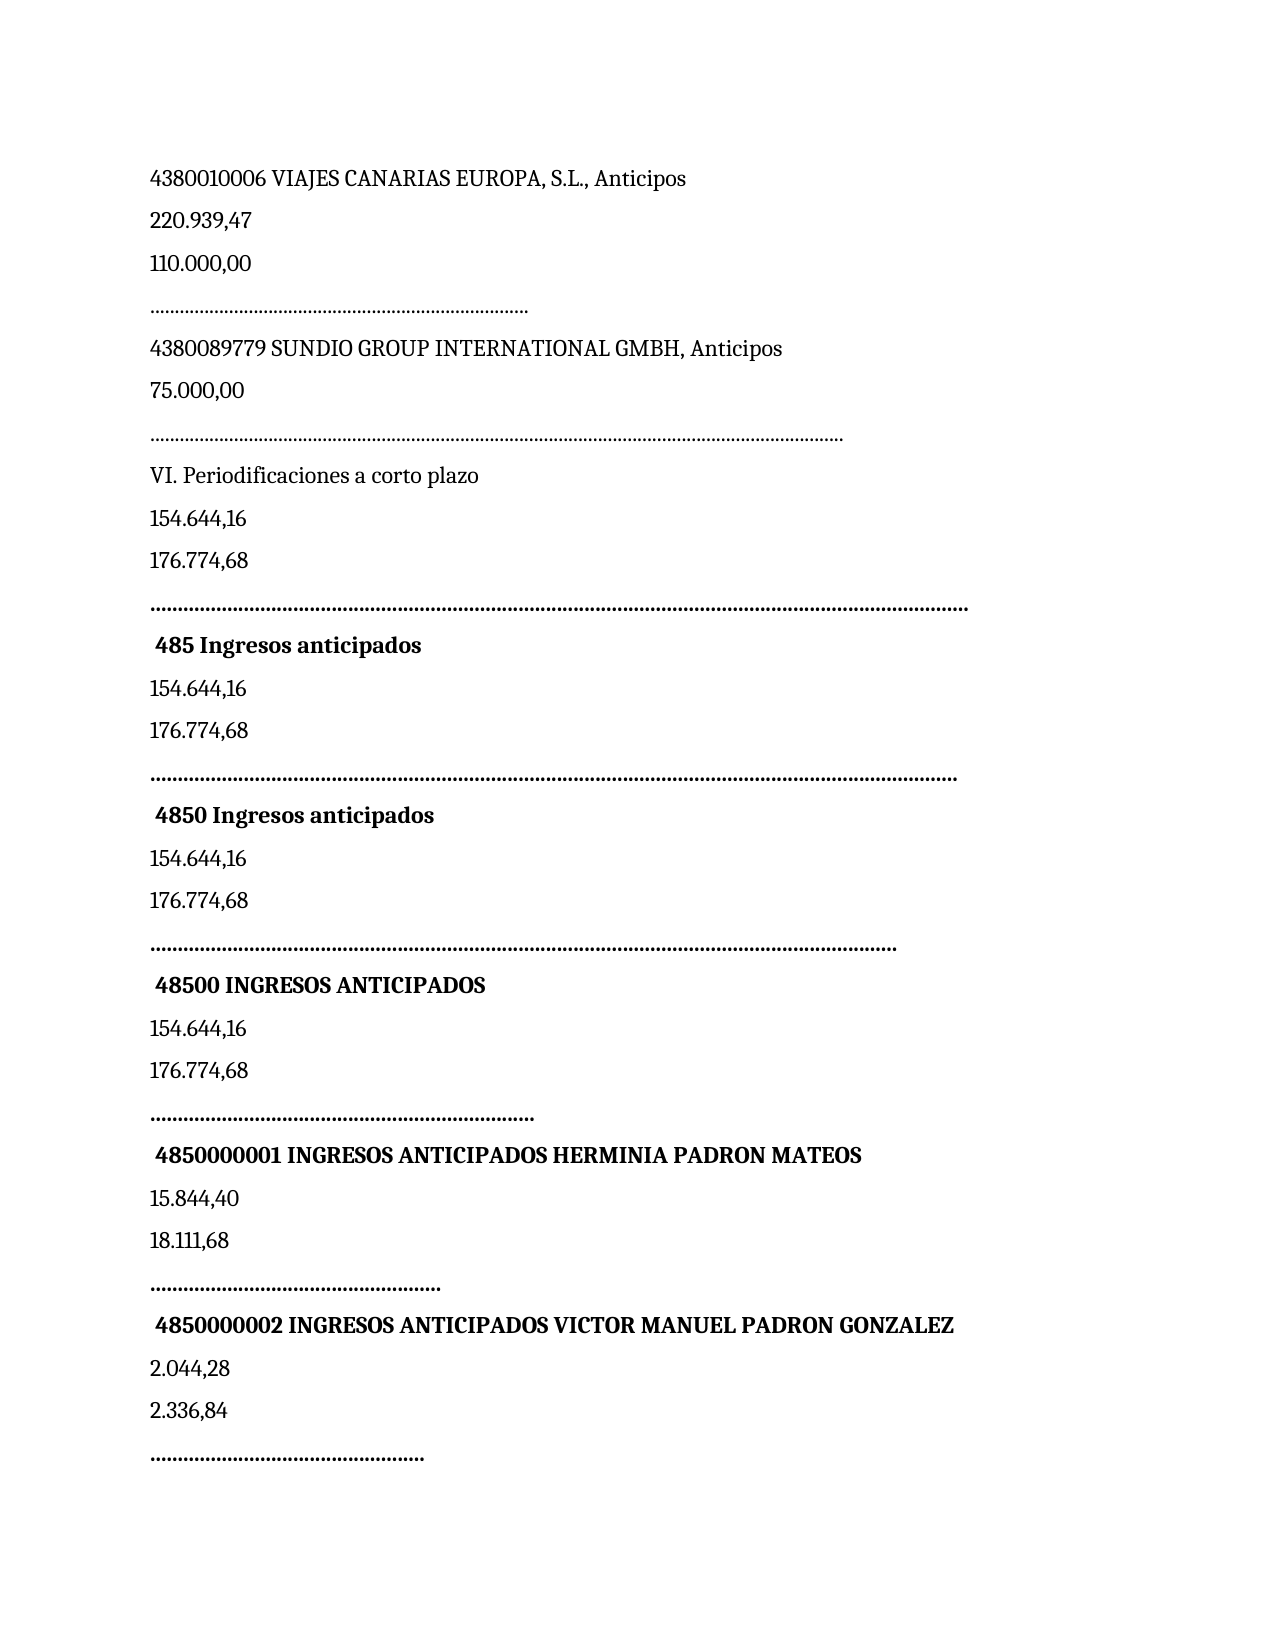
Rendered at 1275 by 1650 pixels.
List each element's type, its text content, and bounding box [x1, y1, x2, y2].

text 154.644,16 [150, 1000, 1125, 1042]
text 154.644,16 [150, 660, 1125, 702]
text 154.644,16 [150, 830, 1125, 872]
text ............................................................................................................................................. [150, 405, 1125, 447]
text ..................................................... [150, 1255, 1125, 1297]
text 15.844,40 [150, 1170, 1125, 1212]
text 18.111,68 [150, 1212, 1125, 1255]
text 154.644,16 [150, 490, 1125, 532]
text 4380089779 SUNDIO GROUP INTERNATIONAL GMBH, Anticipos [150, 320, 1125, 362]
text 4850000001 INGRESOS ANTICIPADOS HERMINIA PADRON MATEOS [150, 1127, 1125, 1170]
text 176.774,68 [150, 532, 1125, 575]
text 485 Ingresos anticipados [150, 617, 1125, 660]
text 220.939,47 [150, 192, 1125, 235]
text 2.336,84 [150, 1382, 1125, 1425]
text 4850 Ingresos anticipados [150, 787, 1125, 830]
text ........................................................................................................................................ [150, 915, 1125, 957]
text 110.000,00 [150, 235, 1125, 277]
text 176.774,68 [150, 1042, 1125, 1085]
text 75.000,00 [150, 362, 1125, 405]
text ...................................................................... [150, 1085, 1125, 1127]
text 176.774,68 [150, 702, 1125, 745]
text 48500 INGRESOS ANTICIPADOS [150, 957, 1125, 1000]
text 2.044,28 [150, 1340, 1125, 1382]
text ..................................................................................................................................................... [150, 575, 1125, 617]
text 4850000002 INGRESOS ANTICIPADOS VICTOR MANUEL PADRON GONZALEZ [150, 1297, 1125, 1340]
text ................................................................................................................................................... [150, 745, 1125, 787]
text 176.774,68 [150, 872, 1125, 915]
text VI. Periodificaciones a corto plazo [150, 447, 1125, 490]
text .................................................. [150, 1425, 1125, 1467]
text ............................................................................. [150, 277, 1125, 320]
text 4380010006 VIAJES CANARIAS EUROPA, S.L., Anticipos [150, 150, 1125, 192]
